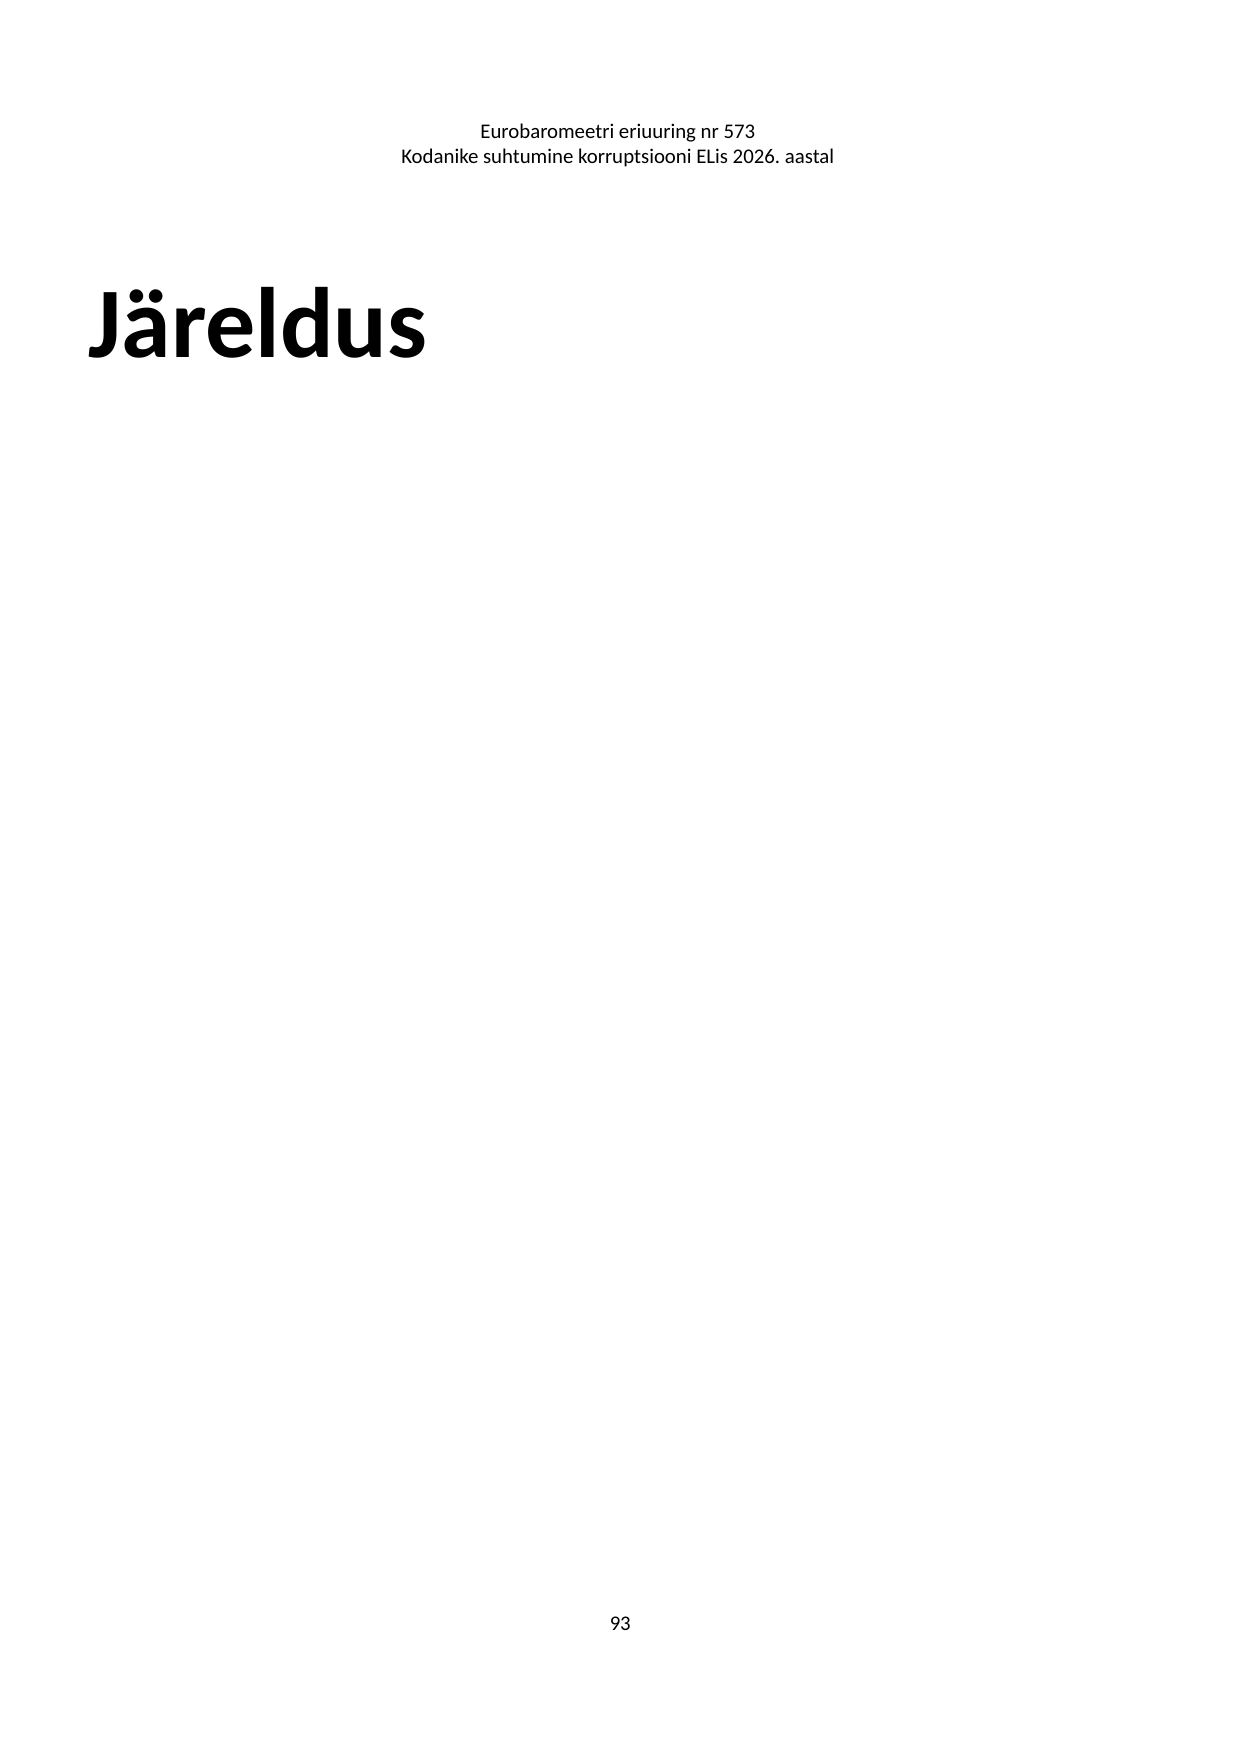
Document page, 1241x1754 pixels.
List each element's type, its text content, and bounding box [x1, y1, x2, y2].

subtitle Järeldus [88, 261, 1152, 383]
